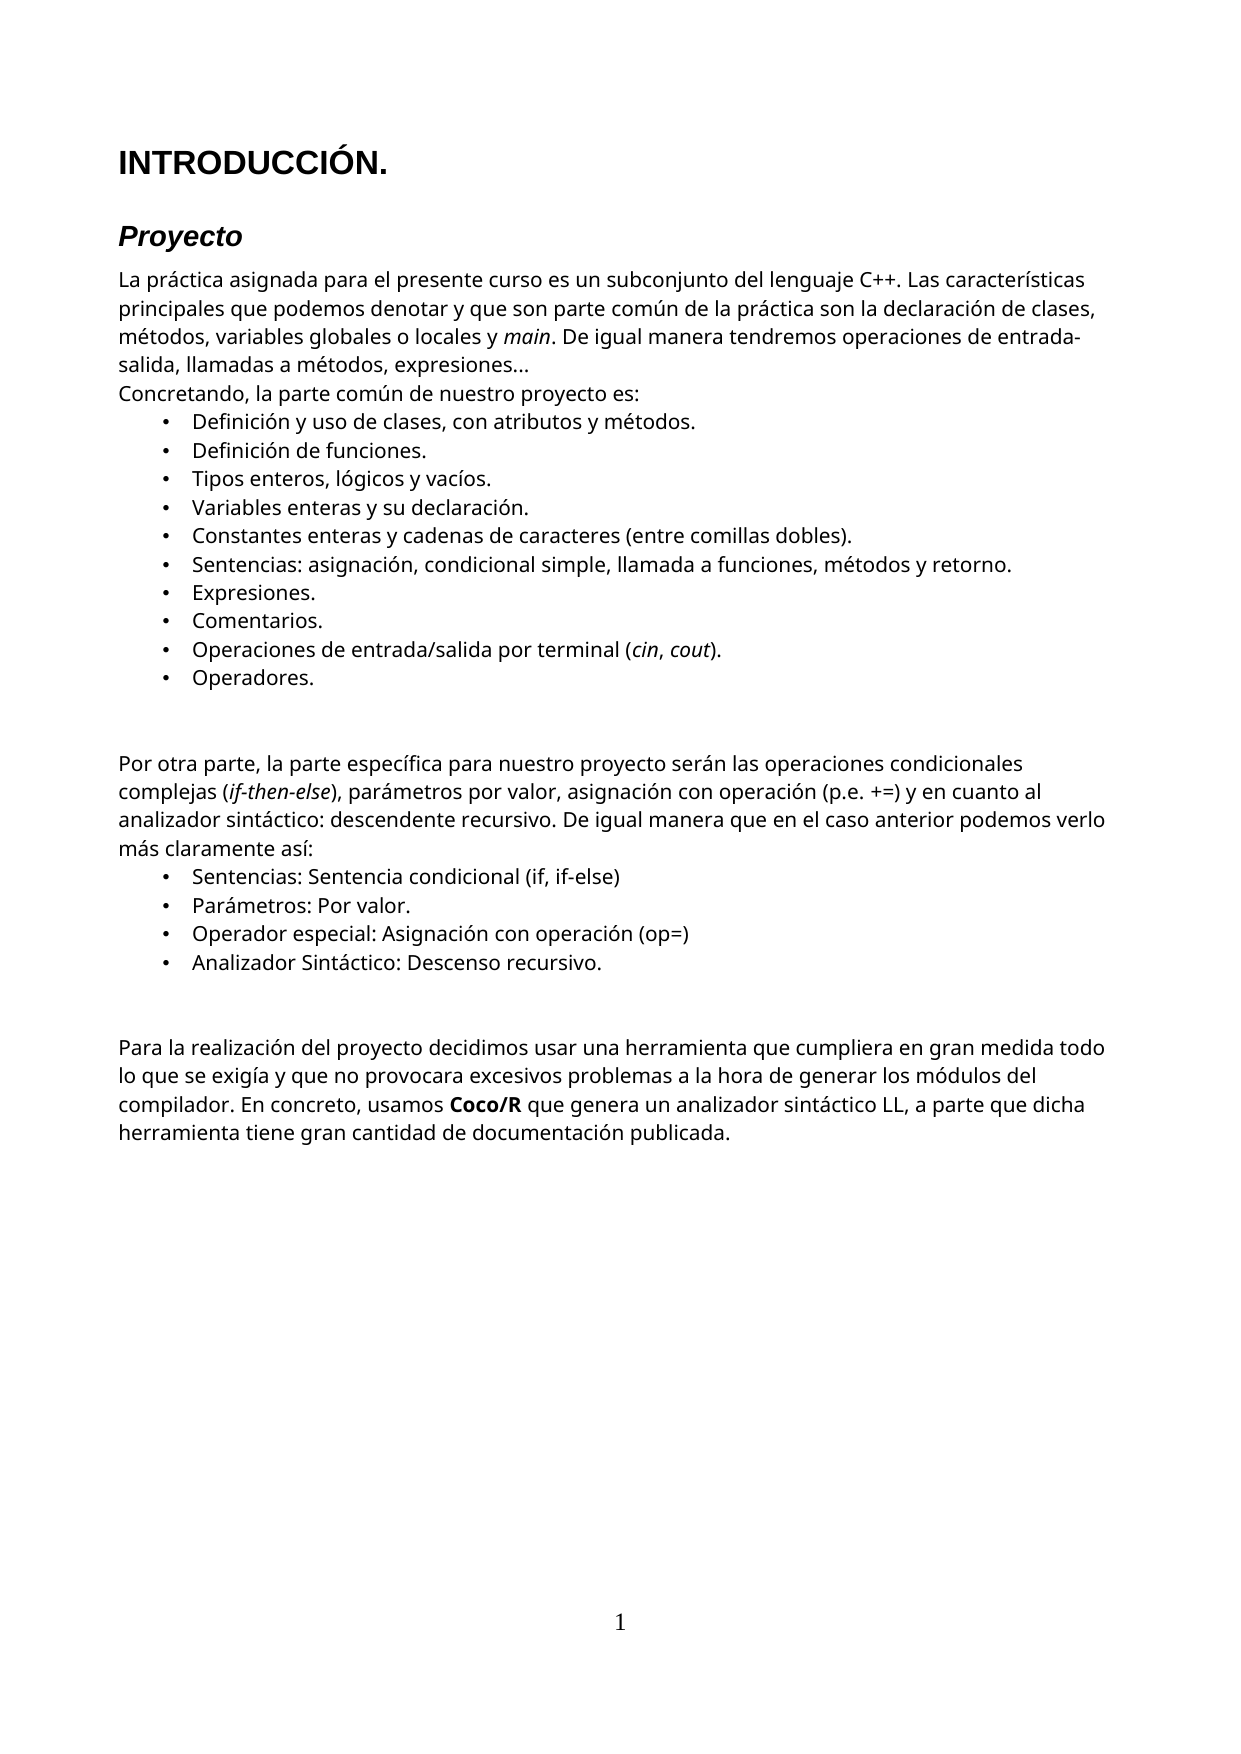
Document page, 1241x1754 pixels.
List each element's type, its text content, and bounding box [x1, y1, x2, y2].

list Operador especial: Asignación con operación (op=) [162, 919, 1122, 948]
list Sentencias: Sentencia condicional (if, if-else) [162, 862, 1122, 891]
list Constantes enteras y cadenas de caracteres (entre comillas dobles). [162, 521, 1122, 550]
list Sentencias: asignación, condicional simple, llamada a funciones, métodos y retorno. [162, 550, 1122, 578]
list Operaciones de entrada/salida por terminal (cin, cout). [162, 635, 1122, 663]
text Por otra parte, la parte específica para nuestro proyecto serán las operaciones condicionales complejas (if-then-else), parámetros por valor, asignación con operación (p.e. +=) y en cuanto al analizador sintáctico: descendente recursivo. De igual manera que en el caso anterior podemos verlo más claramente así: [118, 749, 1122, 862]
list Variables enteras y su declaración. [162, 493, 1122, 521]
list Definición y uso de clases, con atributos y métodos. [162, 407, 1122, 436]
list Tipos enteros, lógicos y vacíos. [162, 464, 1122, 493]
list Parámetros: Por valor. [162, 891, 1122, 919]
text Concretando, la parte común de nuestro proyecto es: [118, 379, 1122, 407]
subtitle Proyecto [118, 219, 1122, 253]
list Comentarios. [162, 607, 1122, 635]
list Operadores. [162, 663, 1122, 692]
text Para la realización del proyecto decidimos usar una herramienta que cumpliera en gran medida todo lo que se exigía y que no provocara excesivos problemas a la hora de generar los módulos del compilador. En concreto, usamos Coco/R que genera un analizador sintáctico LL, a parte que dicha herramienta tiene gran cantidad de documentación publicada. [118, 1033, 1122, 1147]
subtitle INTRODUCCIÓN. [118, 143, 1122, 182]
text La práctica asignada para el presente curso es un subconjunto del lenguaje C++. Las características principales que podemos denotar y que son parte común de la práctica son la declaración de clases, métodos, variables globales o locales y main. De igual manera tendremos operaciones de entrada-salida, llamadas a métodos, expresiones... [118, 265, 1122, 379]
list Analizador Sintáctico: Descenso recursivo. [162, 948, 1122, 976]
list Definición de funciones. [162, 436, 1122, 464]
list Expresiones. [162, 578, 1122, 607]
